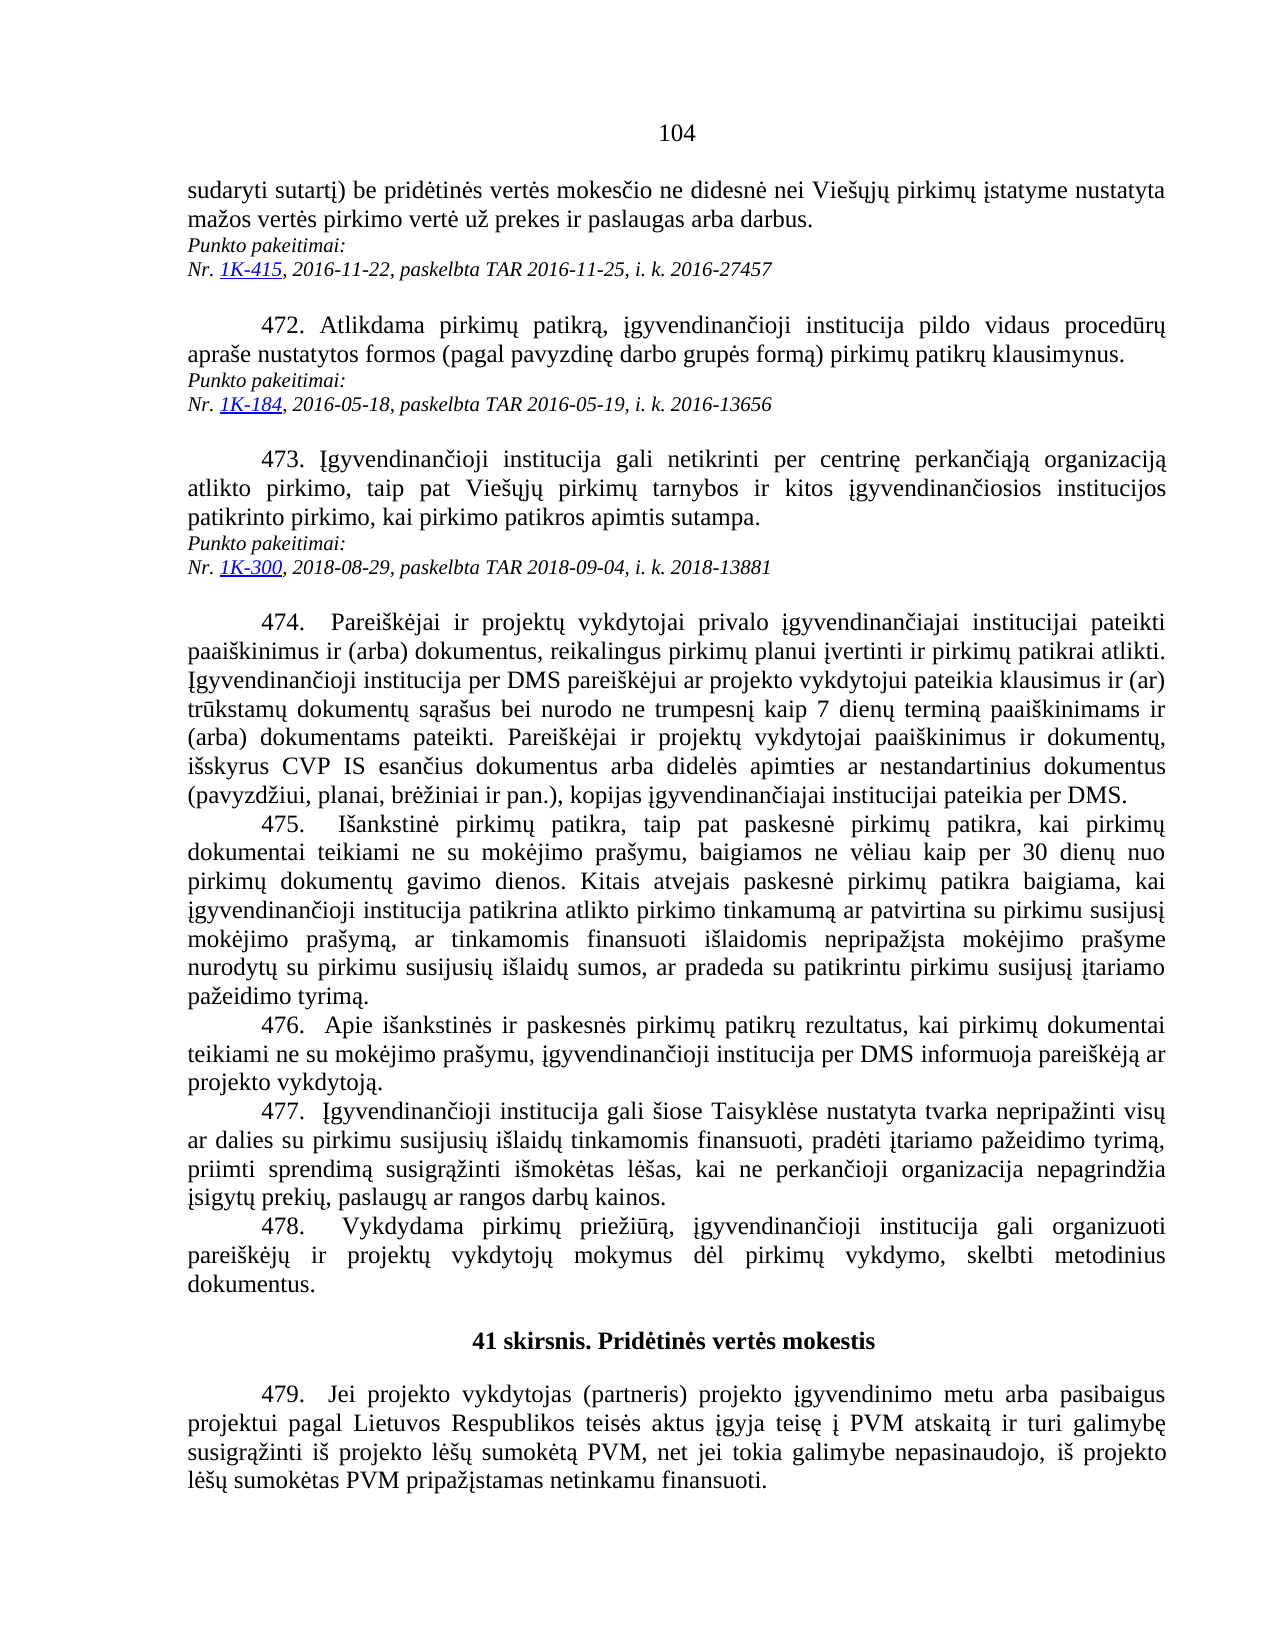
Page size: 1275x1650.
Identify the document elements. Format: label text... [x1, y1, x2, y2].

subtitle 41 skirsnis. Pridėtinės vertės mokestis [246, 1326, 1107, 1355]
text 474. Pareiškėjai ir projektų vykdytojai privalo įgyvendinančiajai institucijai pateikti paaiškinimus ir (arba) dokumentus, reikalingus pirkimų planui įvertinti ir pirkimų patikrai atlikti. Įgyvendinančioji institucija per DMS pareiškėjui ar projekto vykdytojui pateikia klausimus ir (ar) trūkstamų dokumentų sąrašus bei nurodo ne trumpesnį kaip 7 dienų terminą paaiškinimams ir (arba) dokumentams pateikti. Pareiškėjai ir projektų vykdytojai paaiškinimus ir dokumentų, išskyrus CVP IS esančius dokumentus arba didelės apimties ar nestandartinius dokumentus (pavyzdžiui, planai, brėžiniai ir pan.), kopijas įgyvendinančiajai institucijai pateikia per DMS. [187, 607, 1167, 809]
text Nr. 1K-300, 2018-08-29, paskelbta TAR 2018-09-04, i. k. 2018-13881 [187, 555, 1167, 579]
text 479. Jei projekto vykdytojas (partneris) projekto įgyvendinimo metu arba pasibaigus projektui pagal Lietuvos Respublikos teisės aktus įgyja teisę į PVM atskaitą ir turi galimybę susigrąžinti iš projekto lėšų sumokėtą PVM, net jei tokia galimybe nepasinaudojo, iš projekto lėšų sumokėtas PVM pripažįstamas netinkamu finansuoti. [187, 1379, 1167, 1494]
text Punkto pakeitimai: [187, 233, 1167, 257]
text 477. Įgyvendinančioji institucija gali šiose Taisyklėse nustatyta tvarka nepripažinti visų ar dalies su pirkimu susijusių išlaidų tinkamomis finansuoti, pradėti įtariamo pažeidimo tyrimą, priimti sprendimą susigrąžinti išmokėtas lėšas, kai ne perkančioji organizacija nepagrindžia įsigytų prekių, paslaugų ar rangos darbų kainos. [187, 1096, 1167, 1211]
text Punkto pakeitimai: [187, 367, 1167, 392]
text Nr. 1K-184, 2016-05-18, paskelbta TAR 2016-05-19, i. k. 2016-13656 [187, 392, 1167, 416]
text 473. Įgyvendinančioji institucija gali netikrinti per centrinę perkančiąją organizaciją atlikto pirkimo, taip pat Viešųjų pirkimų tarnybos ir kitos įgyvendinančiosios institucijos patikrinto pirkimo, kai pirkimo patikros apimtis sutampa. [187, 444, 1167, 531]
text 475. Išankstinė pirkimų patikra, taip pat paskesnė pirkimų patikra, kai pirkimų dokumentai teikiami ne su mokėjimo prašymu, baigiamos ne vėliau kaip per 30 dienų nuo pirkimų dokumentų gavimo dienos. Kitais atvejais paskesnė pirkimų patikra baigiama, kai įgyvendinančioji institucija patikrina atlikto pirkimo tinkamumą ar patvirtina su pirkimu susijusį mokėjimo prašymą, ar tinkamomis finansuoti išlaidomis nepripažįsta mokėjimo prašyme nurodytų su pirkimu susijusių išlaidų sumos, ar pradeda su patikrintu pirkimu susijusį įtariamo pažeidimo tyrimą. [187, 809, 1167, 1010]
text sudaryti sutartį) be pridėtinės vertės mokesčio ne didesnė nei Viešųjų pirkimų įstatyme nustatyta mažos vertės pirkimo vertė už prekes ir paslaugas arba darbus. [187, 176, 1167, 233]
text 472. Atlikdama pirkimų patikrą, įgyvendinančioji institucija pildo vidaus procedūrų apraše nustatytos formos (pagal pavyzdinę darbo grupės formą) pirkimų patikrų klausimynus. [187, 310, 1167, 367]
text Nr. 1K-415, 2016-11-22, paskelbta TAR 2016-11-25, i. k. 2016-27457 [187, 257, 1167, 281]
text 478. Vykdydama pirkimų priežiūrą, įgyvendinančioji institucija gali organizuoti pareiškėjų ir projektų vykdytojų mokymus dėl pirkimų vykdymo, skelbti metodinius dokumentus. [187, 1211, 1167, 1297]
text 476. Apie išankstinės ir paskesnės pirkimų patikrų rezultatus, kai pirkimų dokumentai teikiami ne su mokėjimo prašymu, įgyvendinančioji institucija per DMS informuoja pareiškėją ar projekto vykdytoją. [187, 1010, 1167, 1096]
text Punkto pakeitimai: [187, 531, 1167, 555]
